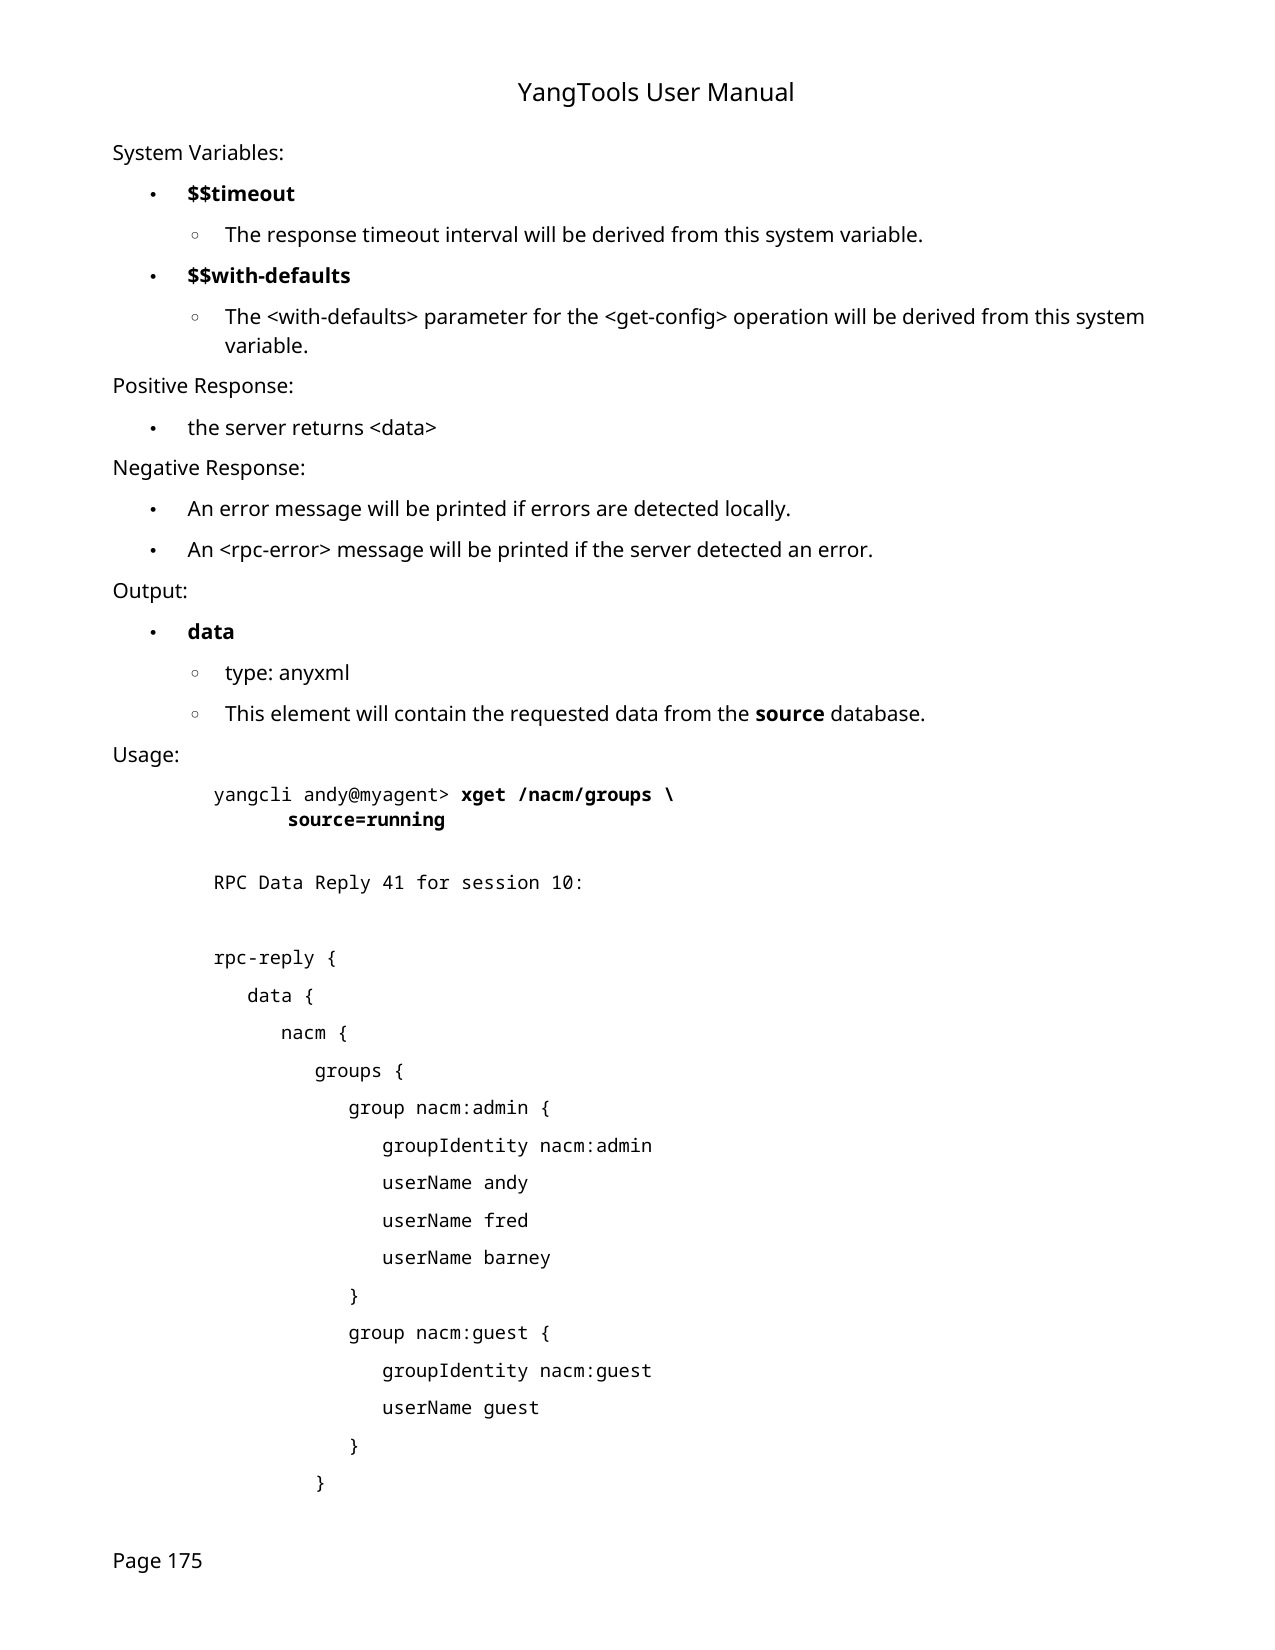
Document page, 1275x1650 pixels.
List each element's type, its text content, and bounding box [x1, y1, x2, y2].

text userName guest [139, 1394, 1200, 1420]
text group nacm:admin { [139, 1094, 1200, 1120]
list This element will contain the requested data from the source database. [187, 699, 1200, 728]
list $$with-defaults [150, 261, 1200, 290]
text groupIdentity nacm:guest [139, 1357, 1200, 1383]
list data [150, 617, 1200, 646]
text Output: [112, 576, 1200, 605]
text Positive Response: [112, 372, 1200, 400]
list The response timeout interval will be derived from this system variable. [187, 220, 1200, 249]
text RPC Data Reply 41 for session 10: [139, 869, 1200, 895]
text userName andy [139, 1169, 1200, 1195]
text groups { [139, 1057, 1200, 1083]
text group nacm:guest { [139, 1319, 1200, 1345]
text userName fred [139, 1207, 1200, 1233]
list type: anyxml [187, 658, 1200, 687]
text userName barney [139, 1244, 1200, 1270]
text } [139, 1469, 1200, 1495]
list An error message will be printed if errors are detected locally. [150, 494, 1200, 523]
text Usage: [112, 740, 1200, 768]
text } [139, 1432, 1200, 1458]
text yangcli andy@myagent> xget /nacm/groups \ source=running [139, 781, 1200, 858]
text rpc-reply { [139, 944, 1200, 970]
text Negative Response: [112, 453, 1200, 482]
list $$timeout [150, 179, 1200, 208]
text } [139, 1282, 1200, 1308]
text data { [139, 982, 1200, 1008]
text groupIdentity nacm:admin [139, 1132, 1200, 1158]
text System Variables: [112, 138, 1200, 167]
list An <rpc-error> message will be printed if the server detected an error. [150, 535, 1200, 564]
list The <with-defaults> parameter for the <get-config> operation will be derived from this system variable. [187, 302, 1200, 359]
text nacm { [139, 1019, 1200, 1045]
list the server returns <data> [150, 413, 1200, 441]
